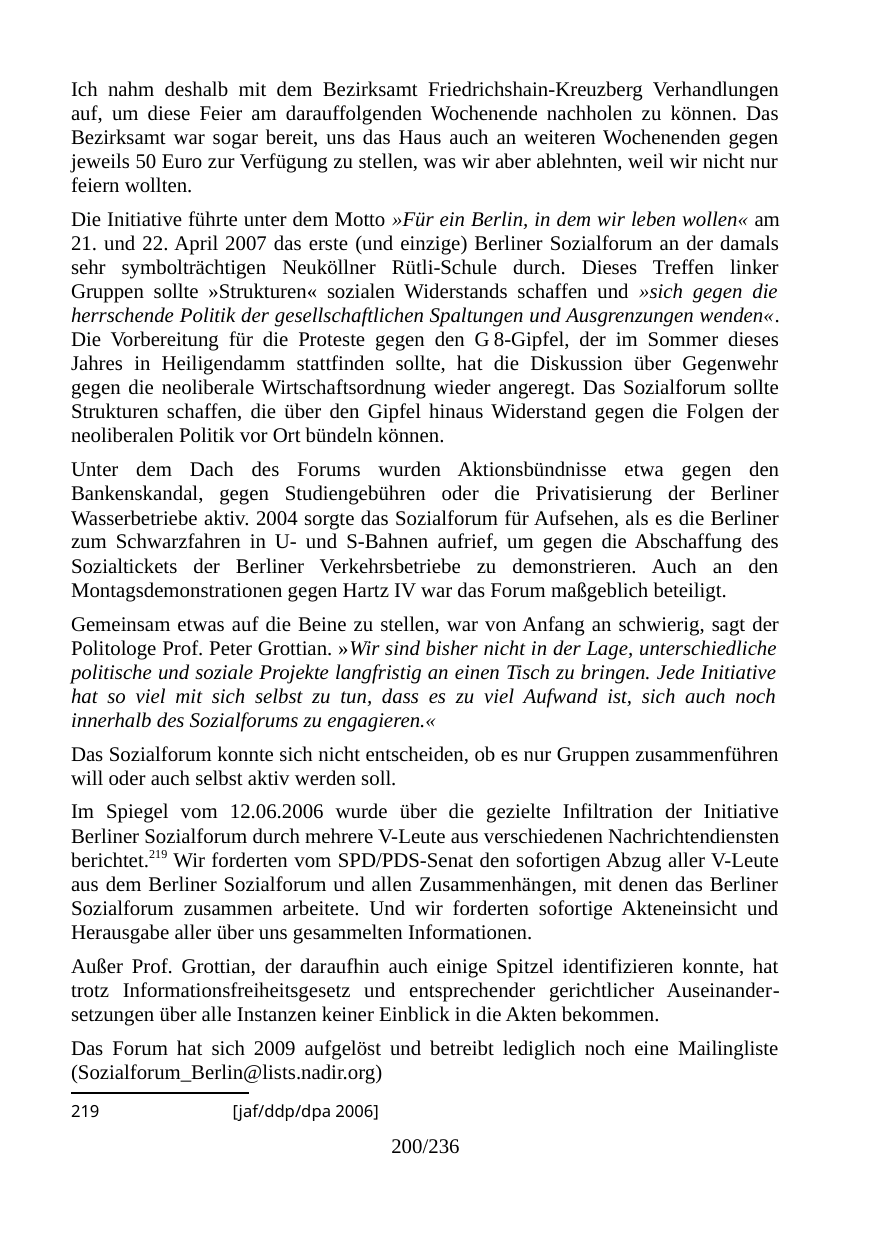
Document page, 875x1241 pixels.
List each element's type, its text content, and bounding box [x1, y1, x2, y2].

text Gemeinsam etwas auf die Beine zu stellen, war von Anfang an schwierig, sagt der Politologe Prof. Peter Grottian. »Wir sind bisher nicht in der Lage, unterschiedliche politische und soziale Projekte langfristig an einen Tisch zu bringen. Jede Initiative hat so viel mit sich selbst zu tun, dass es zu viel Aufwand ist, sich auch noch innerhalb des Sozialforums zu engagieren.« [71, 611, 779, 732]
text Im Spiegel vom 12.06.2006 wurde über die gezielte Infiltration der Initiative Berliner Sozialforum durch mehrere V-Leute aus verschiedenen Nachrichtendiensten berichtet. Wir forderten vom SPD/PDS-Senat den sofortigen Abzug aller V-Leute aus dem Berliner Sozialforum und allen Zusammenhängen, mit denen das Berliner Sozialforum zusammen arbeitete. Und wir forderten sofortige Akteneinsicht und Herausgabe aller über uns gesammelten Informationen. [71, 799, 779, 944]
text Die Initiative führte unter dem Motto »Für ein Berlin, in dem wir leben wollen« am 21. und 22. April 2007 das erste (und einzige) Berliner Sozialforum an der damals sehr symbolträchtigen Neuköllner Rütli-Schule durch. Dieses Treffen linker Gruppen sollte »Strukturen« sozialen Widerstands schaffen und »sich gegen die herrschende Politik der gesellschaftlichen Spaltungen und Ausgrenzungen wenden«. Die Vorbereitung für die Proteste gegen den G 8-Gipfel, der im Sommer dieses Jahres in Heiligendamm stattfinden sollte, hat die Diskussion über Gegenwehr gegen die neoliberale Wirtschaftsordnung wieder angeregt. Das Sozialforum sollte Strukturen schaffen, die über den Gipfel hinaus Widerstand gegen die Folgen der neoliberalen Politik vor Ort bündeln können. [71, 207, 779, 447]
text Unter dem Dach des Forums wurden Aktionsbündnisse etwa gegen den Bankenskandal, gegen Studiengebühren oder die Privatisierung der Berliner Wasserbetriebe aktiv. 2004 sorgte das Sozialforum für Aufsehen, als es die Berliner zum Schwarzfahren in U- und S-Bahnen aufrief, um gegen die Abschaffung des Sozialtickets der Berliner Verkehrsbetriebe zu demonstrieren. Auch an den Montagsdemonstrationen gegen Hartz IV war das Forum maßgeblich beteiligt. [71, 457, 779, 602]
text Außer Prof. Grottian, der daraufhin auch einige Spitzel identifizieren konnte, hat trotz Informationsfreiheitsgesetz und entsprechender gerichtlicher Auseinander­setzungen über alle Instanzen keiner Einblick in die Akten bekommen. [71, 954, 779, 1026]
text Das Sozialforum konnte sich nicht entscheiden, ob es nur Gruppen zusammenführen will oder auch selbst aktiv werden soll. [71, 742, 779, 790]
text Das Forum hat sich 2009 aufgelöst und betreibt lediglich noch eine Mailingliste (Sozialforum_Berlin@lists.nadir.org) [71, 1036, 779, 1084]
text [jaf/ddp/dpa 2006] [71, 1099, 779, 1122]
text Ich nahm deshalb mit dem Bezirksamt Friedrichshain-Kreuzberg Verhandlungen auf, um diese Feier am darauffolgenden Wochenende nachholen zu können. Das Bezirksamt war sogar bereit, uns das Haus auch an weiteren Wochenenden gegen jeweils 50 Euro zur Verfügung zu stellen, was wir aber ablehnten, weil wir nicht nur feiern wollten. [71, 77, 779, 197]
